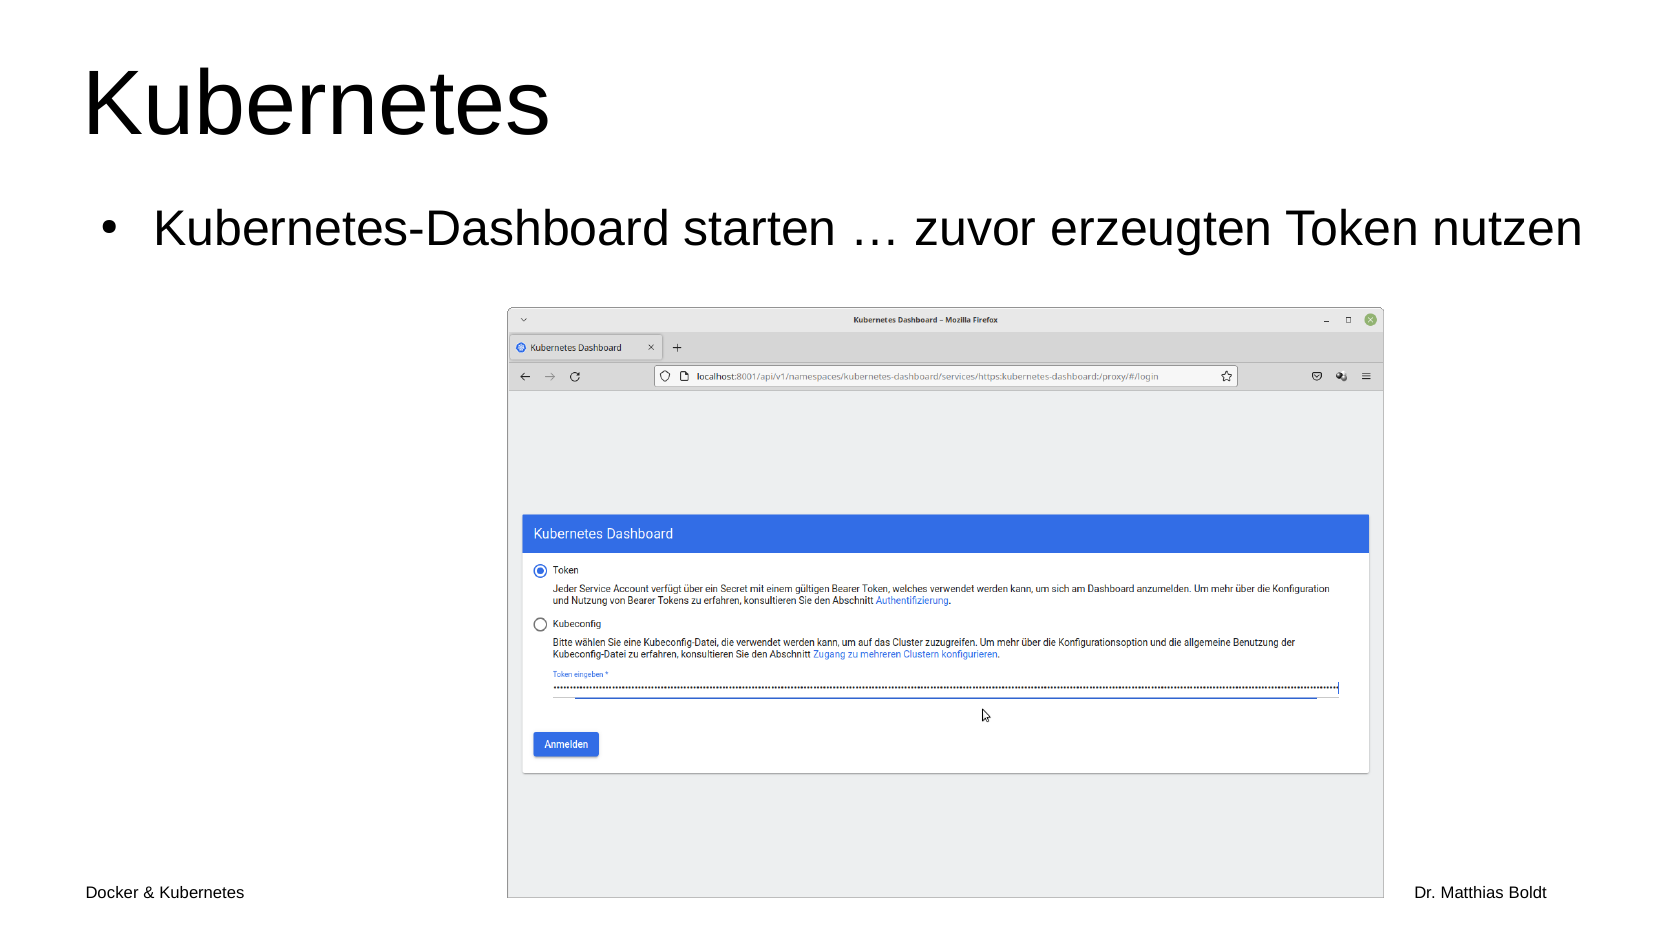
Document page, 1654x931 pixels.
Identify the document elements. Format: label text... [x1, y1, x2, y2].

title Kubernetes [82, 25, 1571, 181]
text_box Docker & Kubernetes Dr. Matthias Boldt [70, 875, 1563, 910]
list Kubernetes-Dashboard starten … zuvor erzeugten Token nutzen [82, 199, 1595, 845]
picture [507, 307, 1384, 898]
